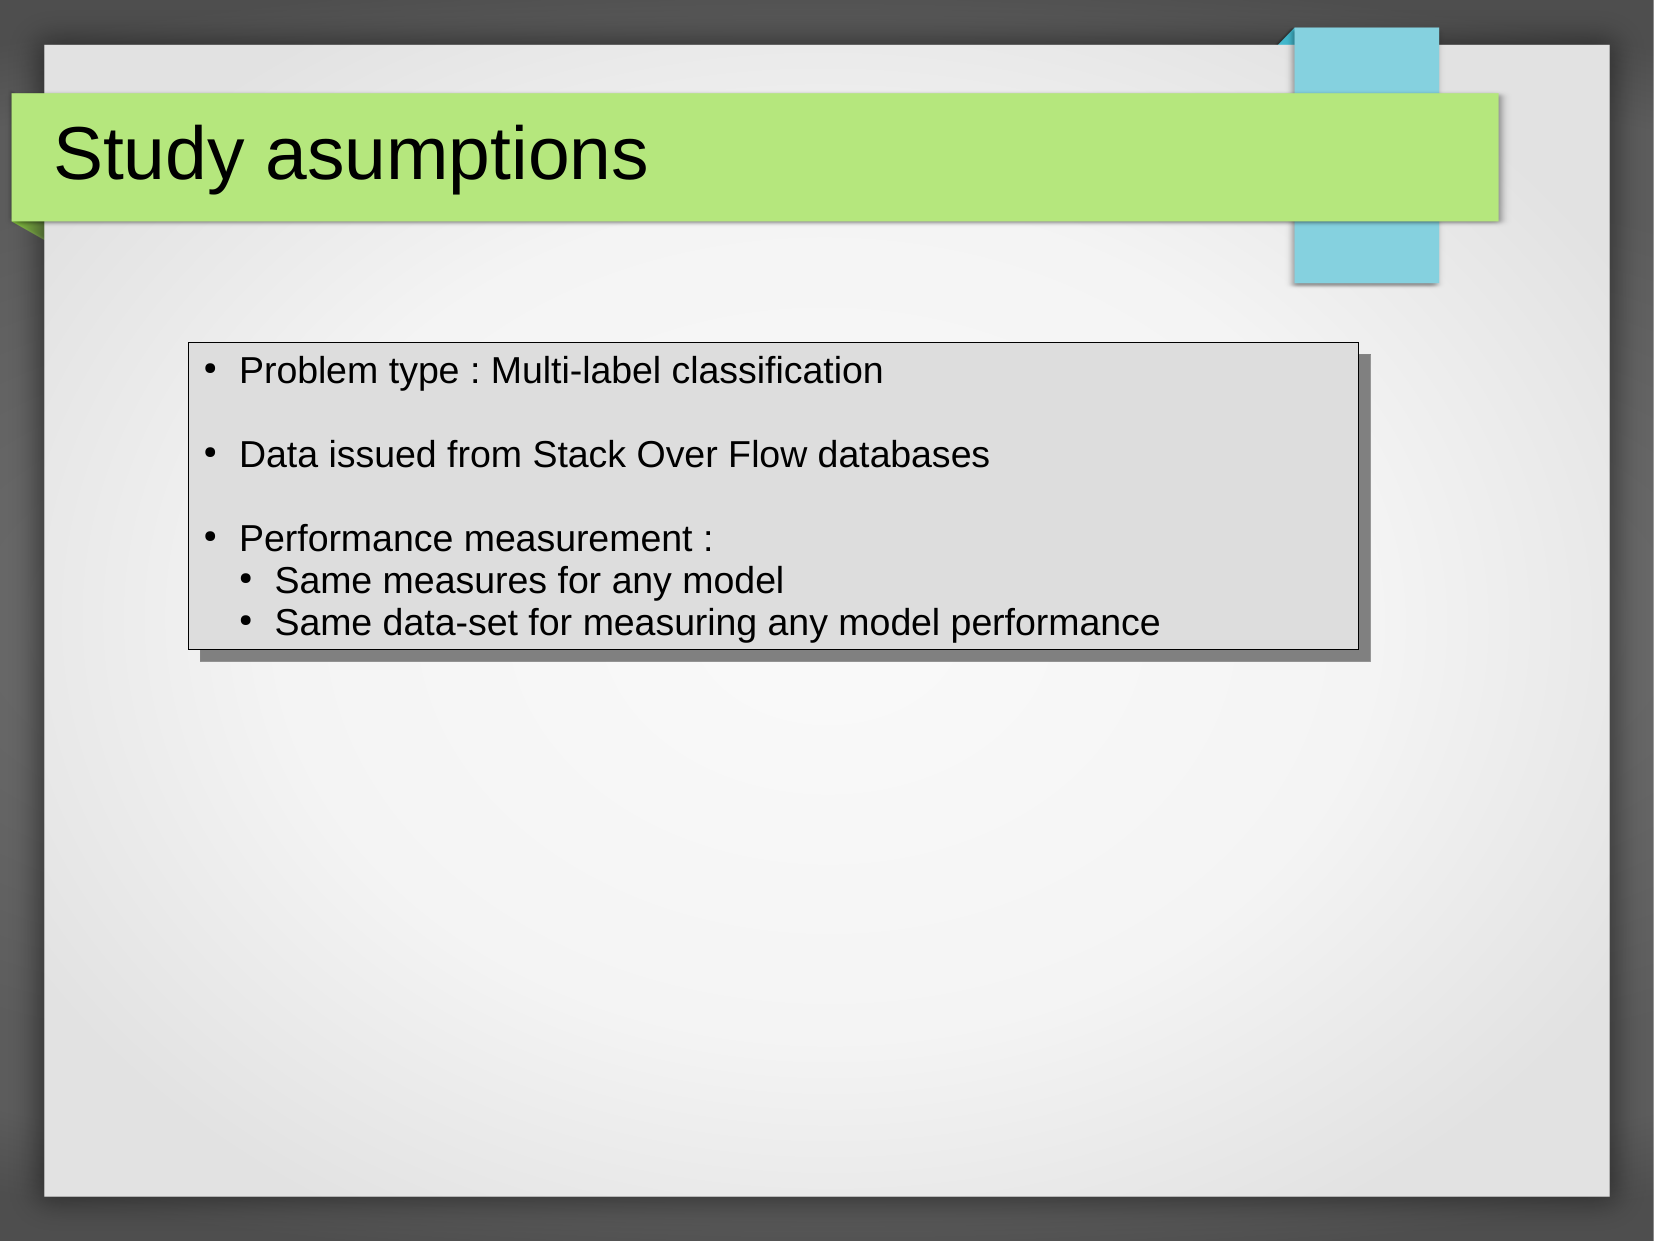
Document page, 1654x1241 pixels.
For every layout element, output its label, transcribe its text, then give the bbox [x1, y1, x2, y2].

title Study asumptions [53, 69, 1554, 238]
text_box Problem type : Multi-label classification Data issued from Stack Over Flow databases Performance measurement : Same measures for any model Same data-set for measuring any model performance [188, 342, 1359, 650]
picture [0, 0, 1654, 1241]
